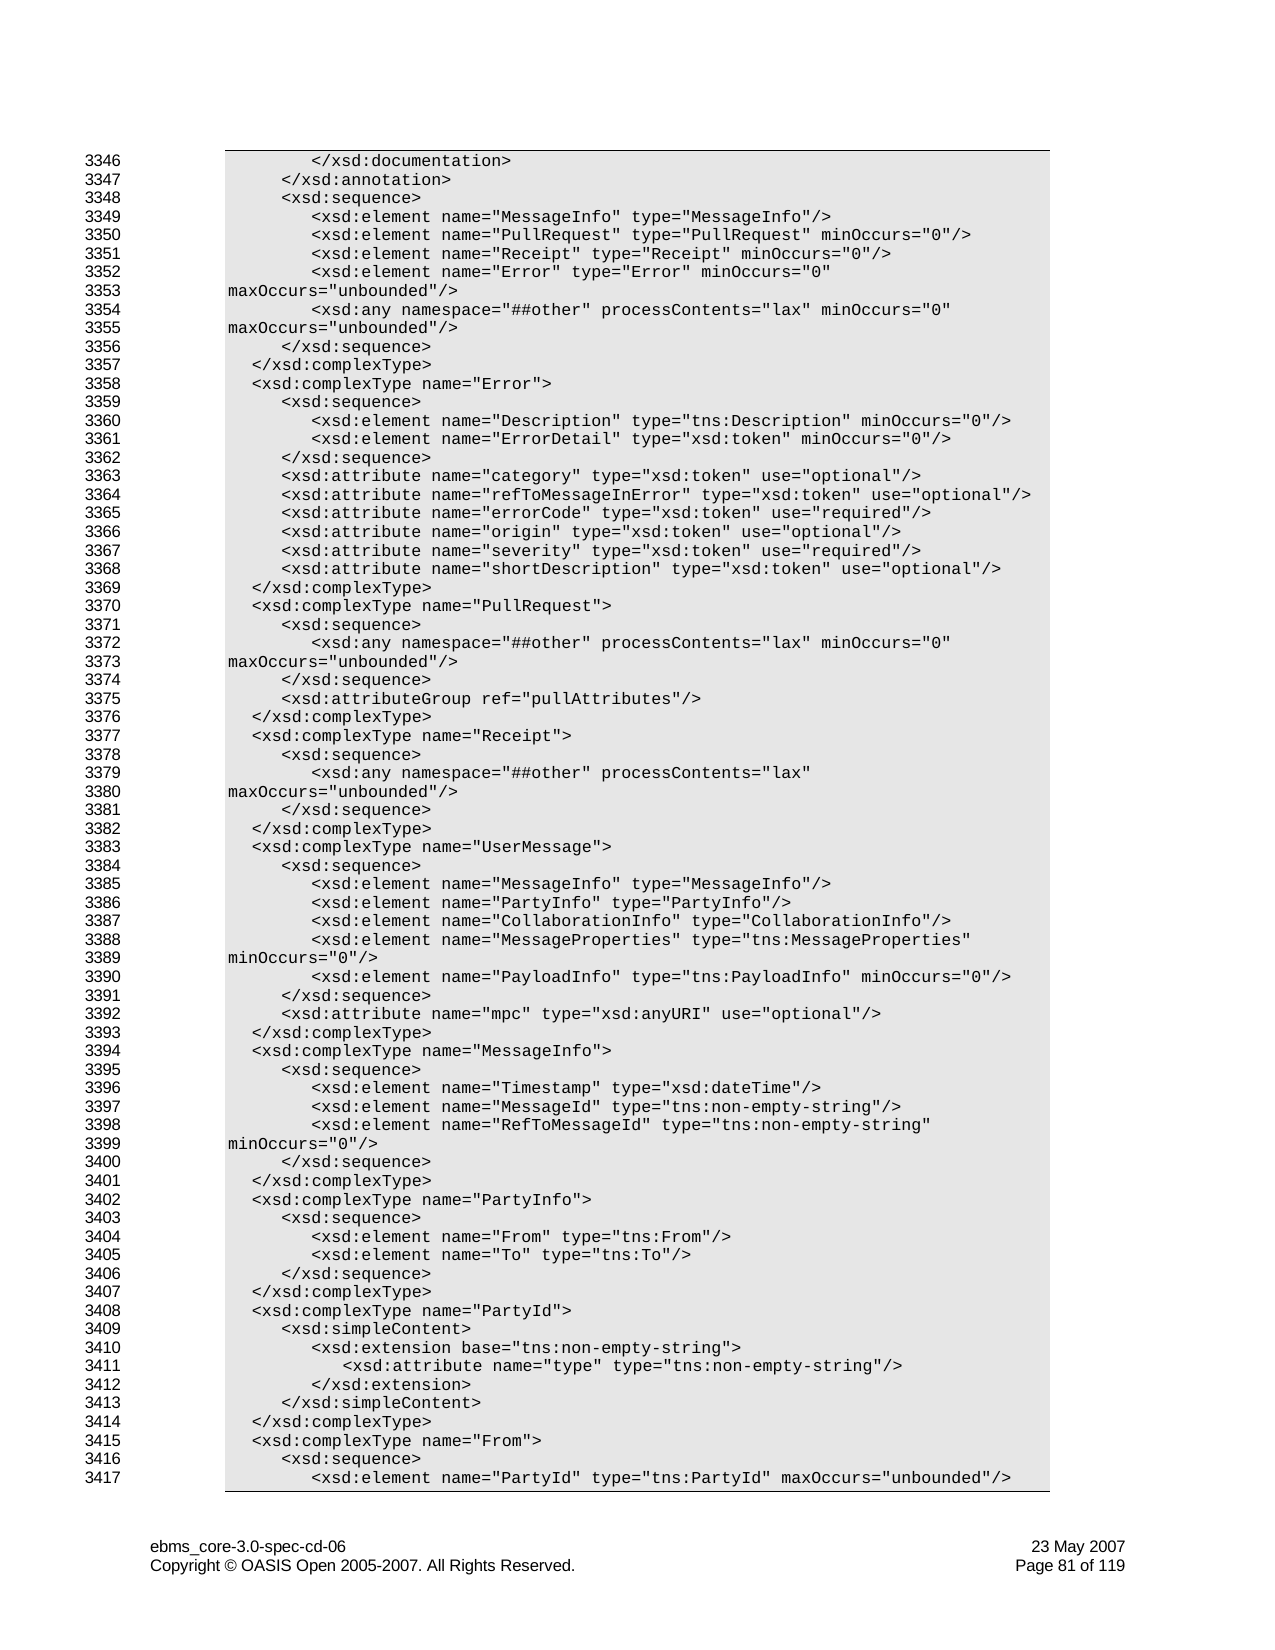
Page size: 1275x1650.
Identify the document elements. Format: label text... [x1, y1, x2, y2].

text <xsd:attribute name="origin" type="xsd:token" use="optional"/> [225, 521, 1050, 539]
text <xsd:element name="To" type="tns:To"/> [225, 1244, 1050, 1262]
text <xsd:element name="PartyId" type="tns:PartyId" maxOccurs="unbounded"/> [225, 1466, 1050, 1491]
text </xsd:sequence> [225, 1262, 1050, 1281]
text <xsd:complexType name="Error"> [225, 372, 1050, 391]
text <xsd:element name="CollaborationInfo" type="CollaborationInfo"/> [225, 910, 1050, 929]
text <xsd:attribute name="mpc" type="xsd:anyURI" use="optional"/> [225, 1003, 1050, 1021]
text <xsd:element name="MessageInfo" type="MessageInfo"/> [225, 206, 1050, 224]
text <xsd:element name="RefToMessageId" type="tns:non-empty-string" minOccurs="0"/> [225, 1114, 1050, 1151]
text <xsd:element name="ErrorDetail" type="xsd:token" minOccurs="0"/> [225, 428, 1050, 447]
text <xsd:attribute name="type" type="tns:non-empty-string"/> [225, 1355, 1050, 1374]
text </xsd:extension> [225, 1374, 1050, 1392]
text <xsd:element name="MessageProperties" type="tns:MessageProperties" minOccurs="0"/> [225, 929, 1050, 966]
text </xsd:complexType> [225, 1021, 1050, 1040]
text <xsd:complexType name="PartyInfo"> [225, 1188, 1050, 1207]
text <xsd:sequence> [225, 1207, 1050, 1225]
text <xsd:attribute name="errorCode" type="xsd:token" use="required"/> [225, 502, 1050, 521]
text <xsd:sequence> [225, 187, 1050, 206]
text <xsd:element name="Timestamp" type="xsd:dateTime"/> [225, 1077, 1050, 1096]
text </xsd:documentation> [225, 151, 1050, 168]
text <xsd:element name="MessageInfo" type="MessageInfo"/> [225, 873, 1050, 892]
text <xsd:sequence> [225, 854, 1050, 873]
text </xsd:complexType> [225, 1170, 1050, 1188]
text <xsd:any namespace="##other" processContents="lax" maxOccurs="unbounded"/> [225, 762, 1050, 799]
text </xsd:sequence> [225, 447, 1050, 465]
text <xsd:element name="PullRequest" type="PullRequest" minOccurs="0"/> [225, 224, 1050, 243]
text </xsd:simpleContent> [225, 1392, 1050, 1411]
text <xsd:attributeGroup ref="pullAttributes"/> [225, 688, 1050, 706]
text <xsd:element name="Error" type="Error" minOccurs="0" maxOccurs="unbounded"/> [225, 261, 1050, 298]
text </xsd:complexType> [225, 1411, 1050, 1429]
text </xsd:sequence> [225, 1151, 1050, 1170]
text <xsd:attribute name="category" type="xsd:token" use="optional"/> [225, 465, 1050, 484]
text <xsd:sequence> [225, 1058, 1050, 1077]
text </xsd:sequence> [225, 669, 1050, 688]
text <xsd:attribute name="shortDescription" type="xsd:token" use="optional"/> [225, 558, 1050, 576]
text <xsd:complexType name="UserMessage"> [225, 836, 1050, 854]
text </xsd:complexType> [225, 576, 1050, 595]
text <xsd:sequence> [225, 1448, 1050, 1466]
text <xsd:complexType name="MessageInfo"> [225, 1040, 1050, 1058]
text <xsd:sequence> [225, 743, 1050, 762]
text <xsd:any namespace="##other" processContents="lax" minOccurs="0" maxOccurs="unbounded"/> [225, 298, 1050, 335]
text </xsd:sequence> [225, 984, 1050, 1003]
text <xsd:element name="PartyInfo" type="PartyInfo"/> [225, 892, 1050, 910]
text <xsd:simpleContent> [225, 1318, 1050, 1337]
text </xsd:sequence> [225, 335, 1050, 354]
text </xsd:complexType> [225, 817, 1050, 836]
text <xsd:complexType name="Receipt"> [225, 725, 1050, 743]
text <xsd:any namespace="##other" processContents="lax" minOccurs="0" maxOccurs="unbounded"/> [225, 632, 1050, 669]
text <xsd:element name="Description" type="tns:Description" minOccurs="0"/> [225, 409, 1050, 428]
text </xsd:annotation> [225, 168, 1050, 187]
text <xsd:element name="MessageId" type="tns:non-empty-string"/> [225, 1096, 1050, 1114]
text </xsd:complexType> [225, 354, 1050, 372]
text <xsd:extension base="tns:non-empty-string"> [225, 1337, 1050, 1355]
text <xsd:element name="From" type="tns:From"/> [225, 1225, 1050, 1244]
text </xsd:sequence> [225, 799, 1050, 817]
text <xsd:sequence> [225, 391, 1050, 409]
text </xsd:complexType> [225, 1281, 1050, 1299]
text </xsd:complexType> [225, 706, 1050, 725]
text <xsd:element name="PayloadInfo" type="tns:PayloadInfo" minOccurs="0"/> [225, 966, 1050, 984]
text <xsd:complexType name="From"> [225, 1429, 1050, 1448]
text <xsd:attribute name="refToMessageInError" type="xsd:token" use="optional"/> [225, 484, 1050, 502]
text <xsd:complexType name="PartyId"> [225, 1299, 1050, 1318]
text <xsd:element name="Receipt" type="Receipt" minOccurs="0"/> [225, 243, 1050, 261]
text <xsd:complexType name="PullRequest"> [225, 595, 1050, 613]
text <xsd:sequence> [225, 613, 1050, 632]
text <xsd:attribute name="severity" type="xsd:token" use="required"/> [225, 539, 1050, 558]
